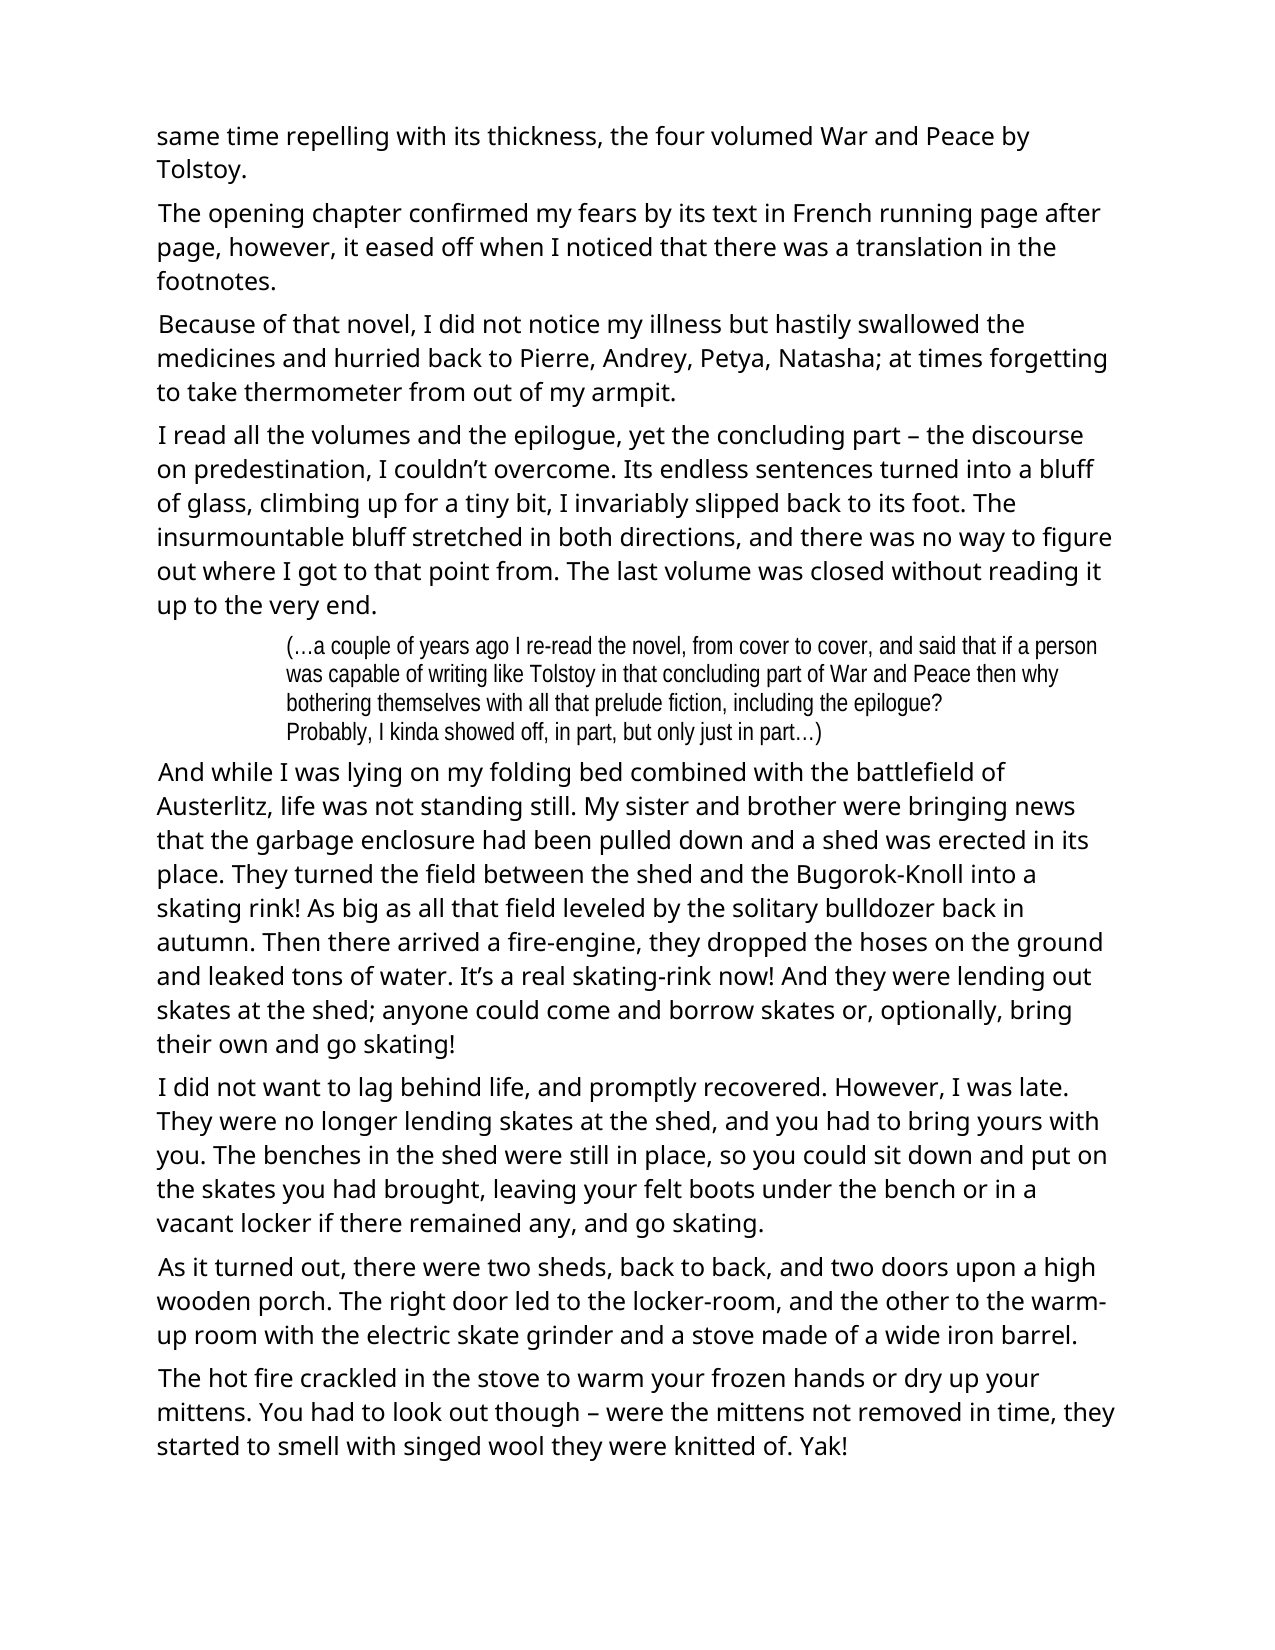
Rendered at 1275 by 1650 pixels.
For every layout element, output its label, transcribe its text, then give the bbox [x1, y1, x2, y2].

text same time repelling with its thickness, the four volumed War and Peace by Tolstoy. [156, 118, 1118, 186]
list (…a couple of years ago I re-read the novel, from cover to cover, and said that if a person was capable of writing like Tolstoy in that concluding part of War and Peace then why bothering themselves with all that prelude fiction, including the epilogue? [286, 631, 1118, 717]
text The opening chapter confirmed my fears by its text in French running page after page, however, it eased off when I noticed that there was a translation in the footnotes. [156, 195, 1118, 297]
text Because of that novel, I did not notice my illness but hastily swallowed the medicines and hurried back to Pierre, Andrey, Petya, Natasha; at times forgetting to take thermometer from out of my armpit. [156, 306, 1118, 408]
text I read all the volumes and the epilogue, yet the concluding part – the discourse on predestination, I couldn’t overcome. Its endless sentences turned into a bluff of glass, climbing up for a tiny bit, I invariably slipped back to its foot. The insurmountable bluff stretched in both directions, and there was no way to figure out where I got to that point from. The last volume was closed without reading it up to the very end. [156, 417, 1118, 622]
text As it turned out, there were two sheds, back to back, and two doors upon a high wooden porch. The right door led to the locker-room, and the other to the warm-up room with the electric skate grinder and a stove made of a wide iron barrel. [156, 1249, 1118, 1351]
list Probably, I kinda showed off, in part, but only just in part…) [286, 717, 1118, 745]
text I did not want to lag behind life, and promptly recovered. However, I was late. They were no longer lending skates at the shed, and you had to bring yours with you. The benches in the shed were still in place, so you could sit down and put on the skates you had brought, leaving your felt boots under the bench or in a vacant locker if there remained any, and go skating. [156, 1070, 1118, 1240]
text And while I was lying on my folding bed combined with the battlefield of Austerlitz, life was not standing still. My sister and brother were bringing news that the garbage enclosure had been pulled down and a shed was erected in its place. They turned the field between the shed and the Bugorok-Knoll into a skating rink! As big as all that field leveled by the solitary bulldozer back in autumn. Then there arrived a fire-engine, they dropped the hoses on the ground and leaked tons of water. It’s a real skating-rink now! And they were lending out skates at the shed; anyone could come and borrow skates or, optionally, bring their own and go skating! [156, 754, 1118, 1061]
text The hot fire crackled in the stove to warm your frozen hands or dry up your mittens. You had to look out though – were the mittens not removed in time, they started to smell with singed wool they were knitted of. Yak! [156, 1360, 1118, 1462]
